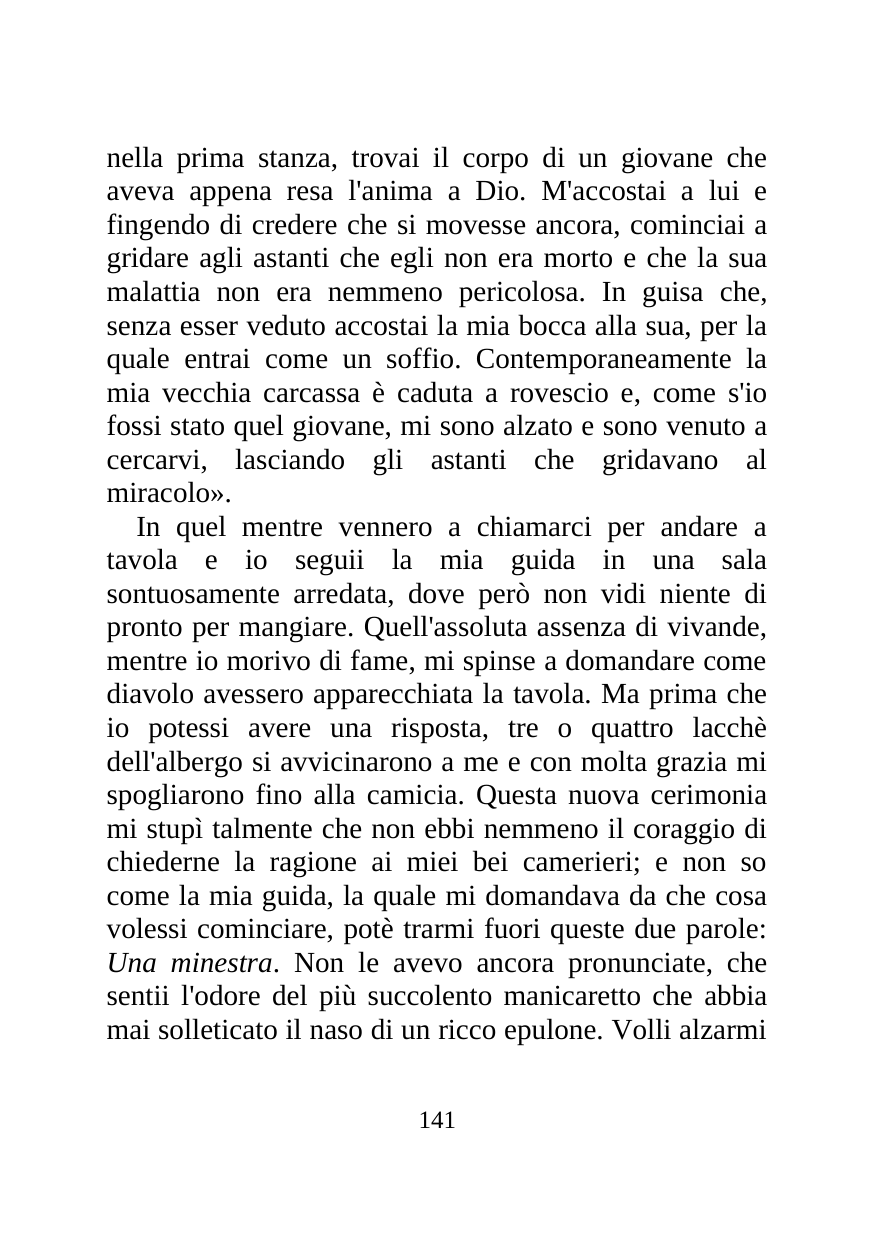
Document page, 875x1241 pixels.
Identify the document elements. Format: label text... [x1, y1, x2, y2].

text nella prima stanza, trovai il corpo di un giovane che aveva appena resa l'anima a Dio. M'accostai a lui e fingendo di credere che si movesse ancora, cominciai a gridare agli astanti che egli non era morto e che la sua malattia non era nemmeno pericolosa. In guisa che, senza esser veduto accostai la mia bocca alla sua, per la quale entrai come un soffio. Contemporaneamente la mia vecchia carcassa è caduta a rovescio e, come s'io fossi stato quel giovane, mi sono alzato e sono venuto a cercarvi, lasciando gli astanti che gridavano al miracolo». [106, 140, 768, 509]
text In quel mentre vennero a chiamarci per andare a tavola e io seguii la mia guida in una sala sontuosamente arredata, dove però non vidi niente di pronto per mangiare. Quell'assoluta assenza di vivande, mentre io morivo di fame, mi spinse a domandare come diavolo avessero apparecchiata la tavola. Ma prima che io potessi avere una risposta, tre o quattro lacchè dell'albergo si avvicinarono a me e con molta grazia mi spogliarono fino alla camicia. Questa nuova cerimonia mi stupì talmente che non ebbi nemmeno il coraggio di chiederne la ragione ai miei bei camerieri; e non so come la mia guida, la quale mi domandava da che cosa volessi cominciare, potè trarmi fuori queste due parole: Una minestra. Non le avevo ancora pronunciate, che sentii l'odore del più succolento manicaretto che abbia mai solleticato il naso di un ricco epulone. Volli alzarmi [106, 509, 768, 1046]
